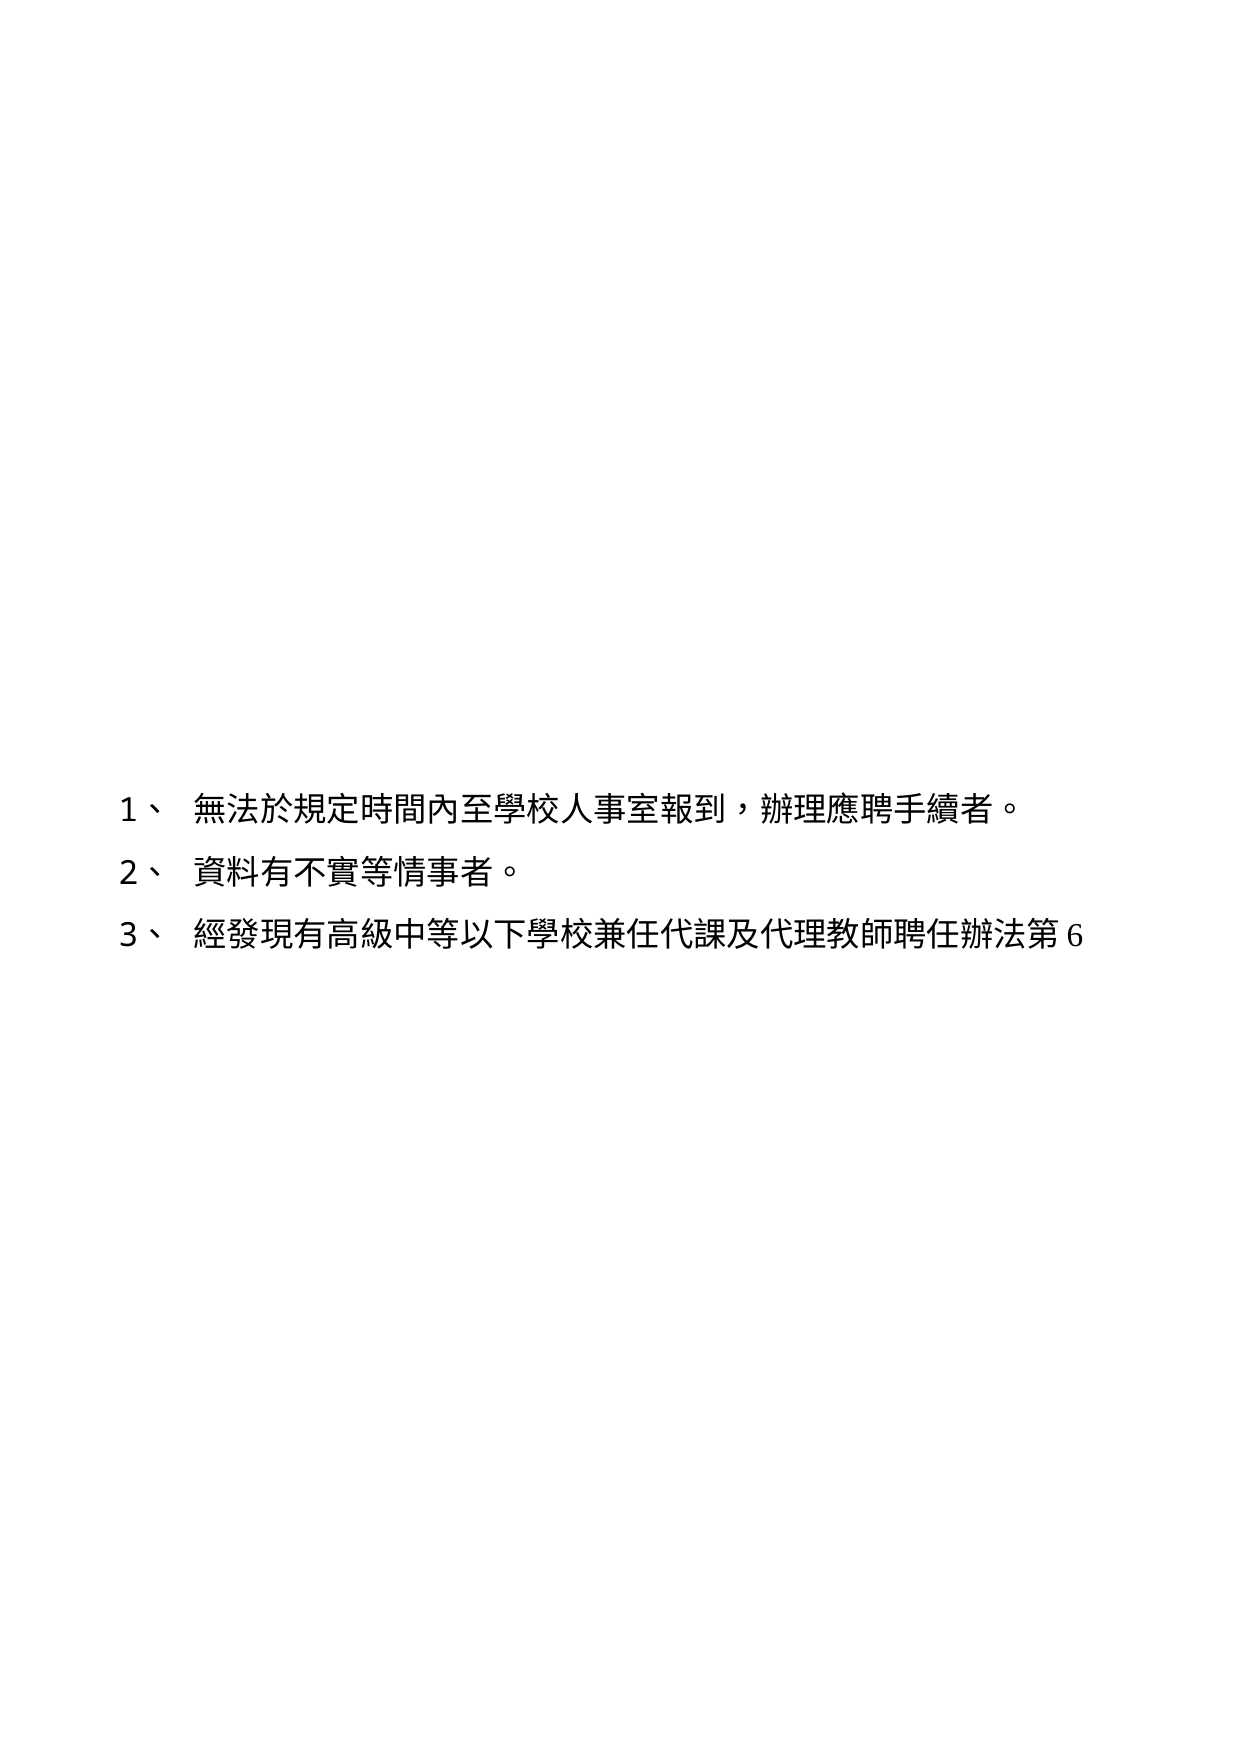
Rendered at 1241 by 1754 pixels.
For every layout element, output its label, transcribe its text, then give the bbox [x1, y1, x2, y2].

list 資料有不實等情事者。 [118, 828, 1122, 891]
list 經發現有高級中等以下學校兼任代課及代理教師聘任辦法第6 [118, 891, 1122, 953]
list 無法於規定時間內至學校人事室報到，辦理應聘手續者。 [118, 766, 1122, 828]
